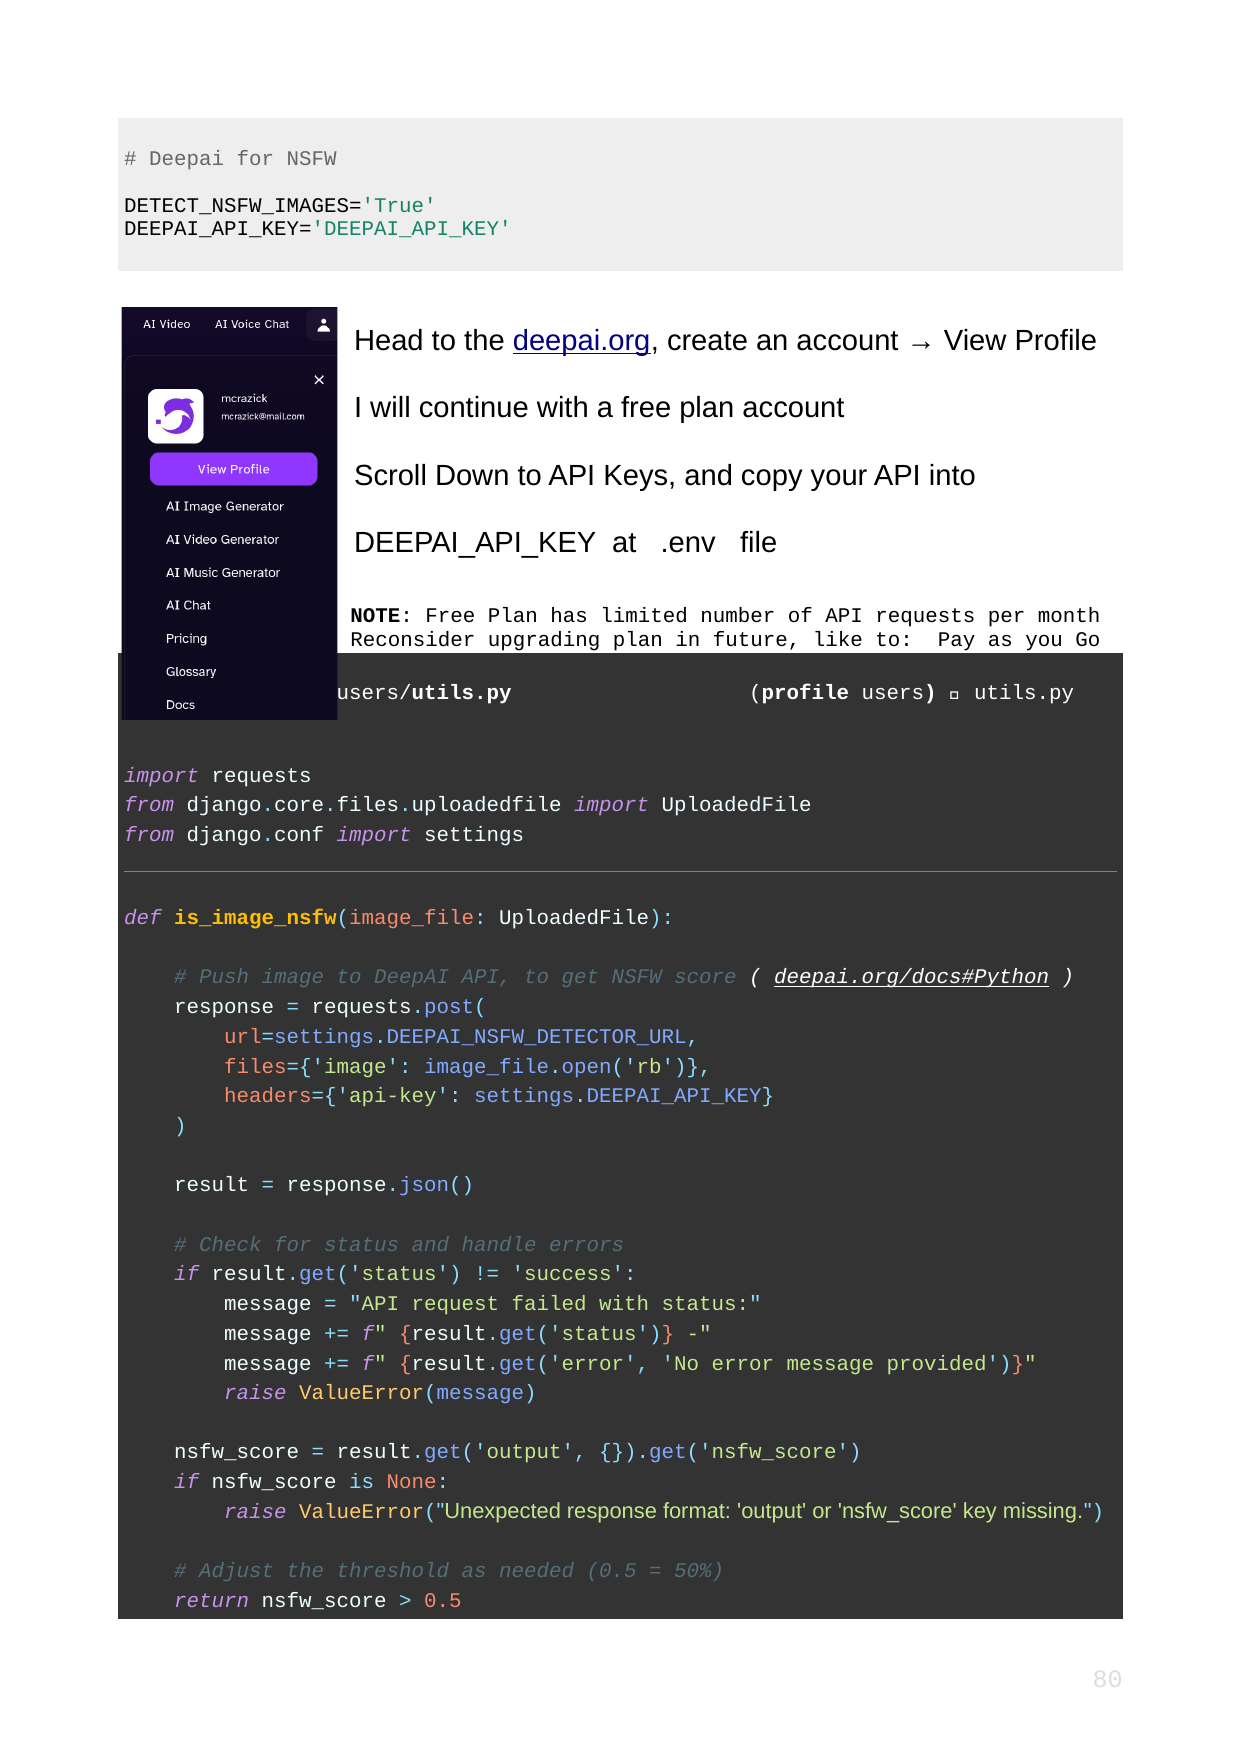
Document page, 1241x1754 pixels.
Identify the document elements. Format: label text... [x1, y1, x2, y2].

text NOTE: Free Plan has limited number of API requests per month [338, 606, 1122, 629]
table_cell import requests from django.core.files.uploadedfile import UploadedFile from django.conf import settings def is_image_nsfw(image_file: UploadedFile): # Push image to DeepAI API, to get NSFW score ( deepai.org/docs#Python ) response = requests.post( url=settings.DEEPAI_NSFW_DETECTOR_URL, files={'image': image_file.open('rb')}, headers={'api-key': settings.DEEPAI_API_KEY} ) result = response.json() # Check for status and handle errors if result.get('status') != 'success': message = "API request failed with status:" message += f" {result.get('status')} -" message += f" {result.get('error', 'No error message provided')}" raise ValueError(message) nsfw_score = result.get('output', {}).get('nsfw_score') if nsfw_score is None: raise ValueError("Unexpected response format: 'output' or 'nsfw_score' key missing.") # Adjust the threshold as needed (0.5 = 50%) return nsfw_score > 0.5 [118, 735, 1123, 1619]
table_header 📝 project_folder/users/utils.py (profile users) 🐍 utils.py [118, 653, 1123, 735]
picture [121, 307, 338, 720]
text I will continue with a free plan account [338, 391, 1122, 424]
text Head to the deepai.org, create an account → View Profile [338, 323, 1122, 357]
text Reconsider upgrading plan in future, like to: Pay as you Go [338, 629, 1122, 653]
table_cell # Deepai for NSFW DETECT_NSFW_IMAGES='True' DEEPAI_API_KEY='DEEPAI_API_KEY' [118, 118, 1123, 271]
text Scroll Down to API Keys, and copy your API into DEEPAI_API_KEY at .env file [338, 458, 1122, 558]
